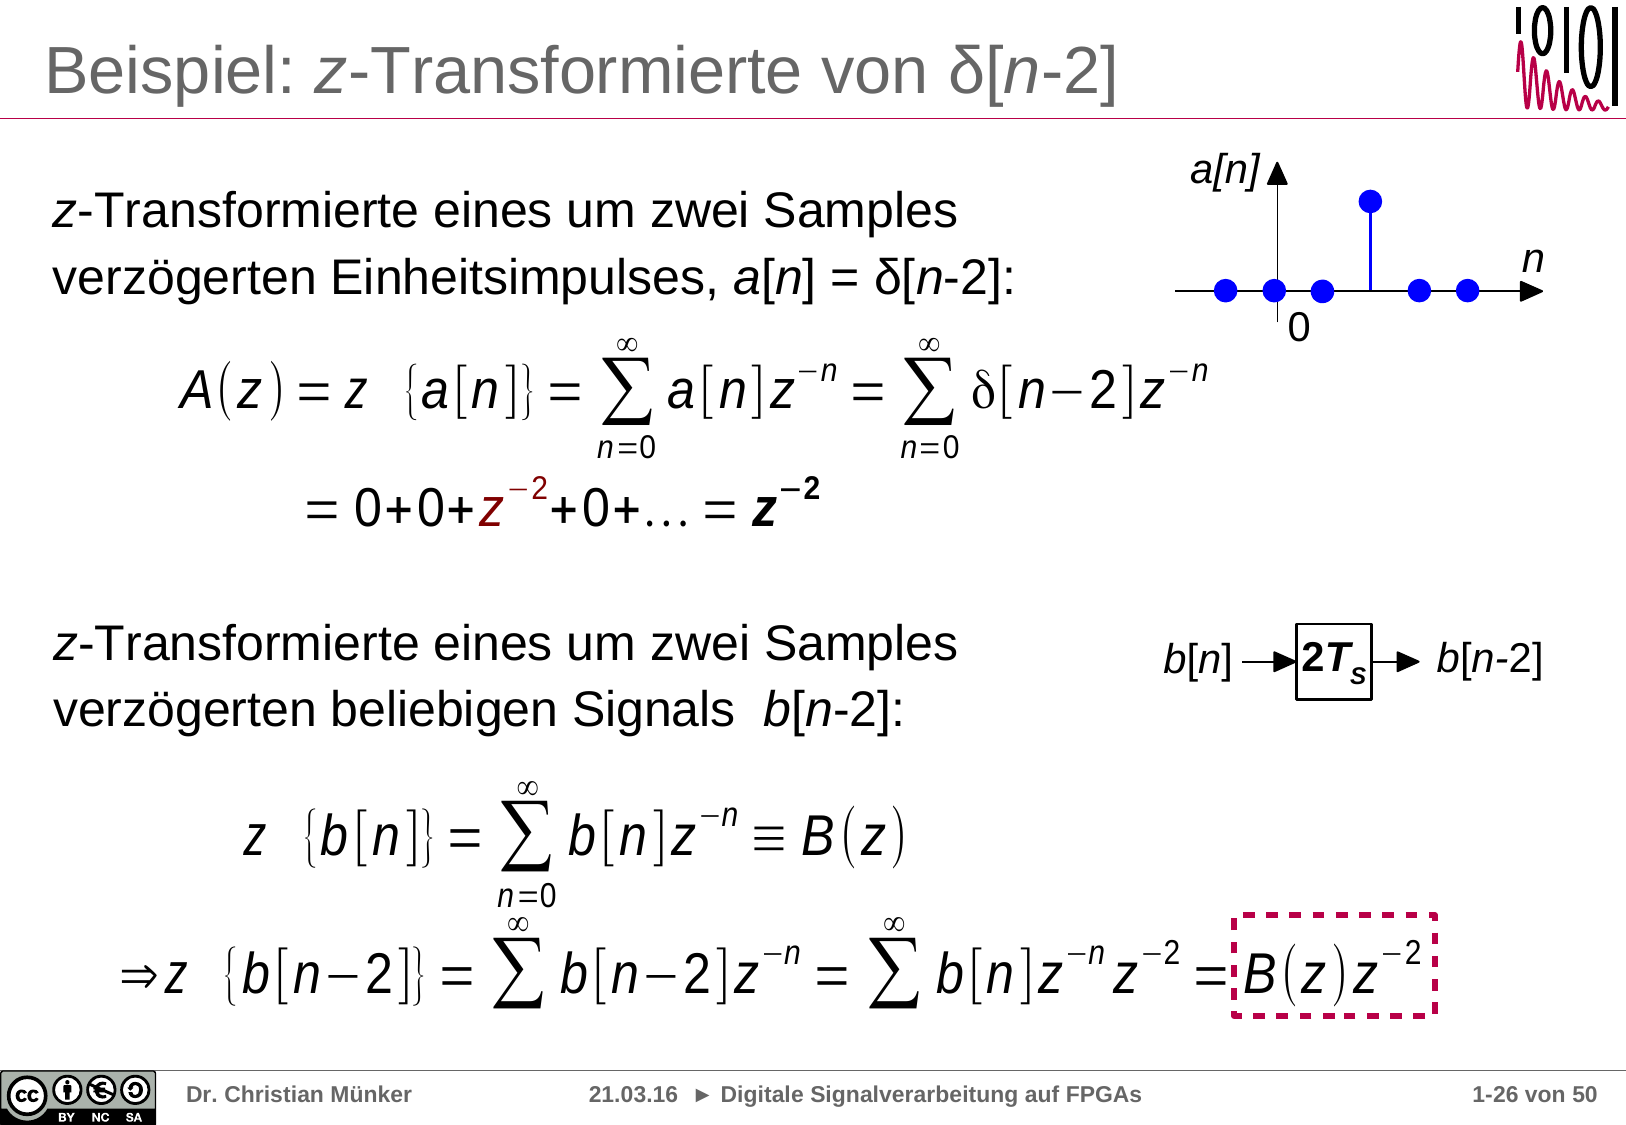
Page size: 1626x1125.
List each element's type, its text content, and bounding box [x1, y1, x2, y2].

text_box b[n] [1163, 636, 1284, 715]
text_box 2TS [1296, 623, 1372, 700]
text_box z-Transformierte eines um zwei Samples verzögerten beliebigen Signals b[n-2]: [53, 603, 1004, 727]
chart [113, 779, 1424, 1017]
picture [1512, 0, 1625, 114]
chart [171, 336, 1215, 538]
text_box n [1506, 226, 1583, 312]
text_box b[n-2] [1436, 634, 1562, 713]
text_box a[n] [1175, 138, 1313, 223]
text_box 0 [1272, 296, 1381, 367]
list z-Transformierte eines um zwei Samples verzögerten Einheitsimpulses, a[n] = δ[n-2]: [52, 171, 1052, 325]
title Beispiel: z-Transformierte von δ[n-2] [44, 10, 1299, 137]
